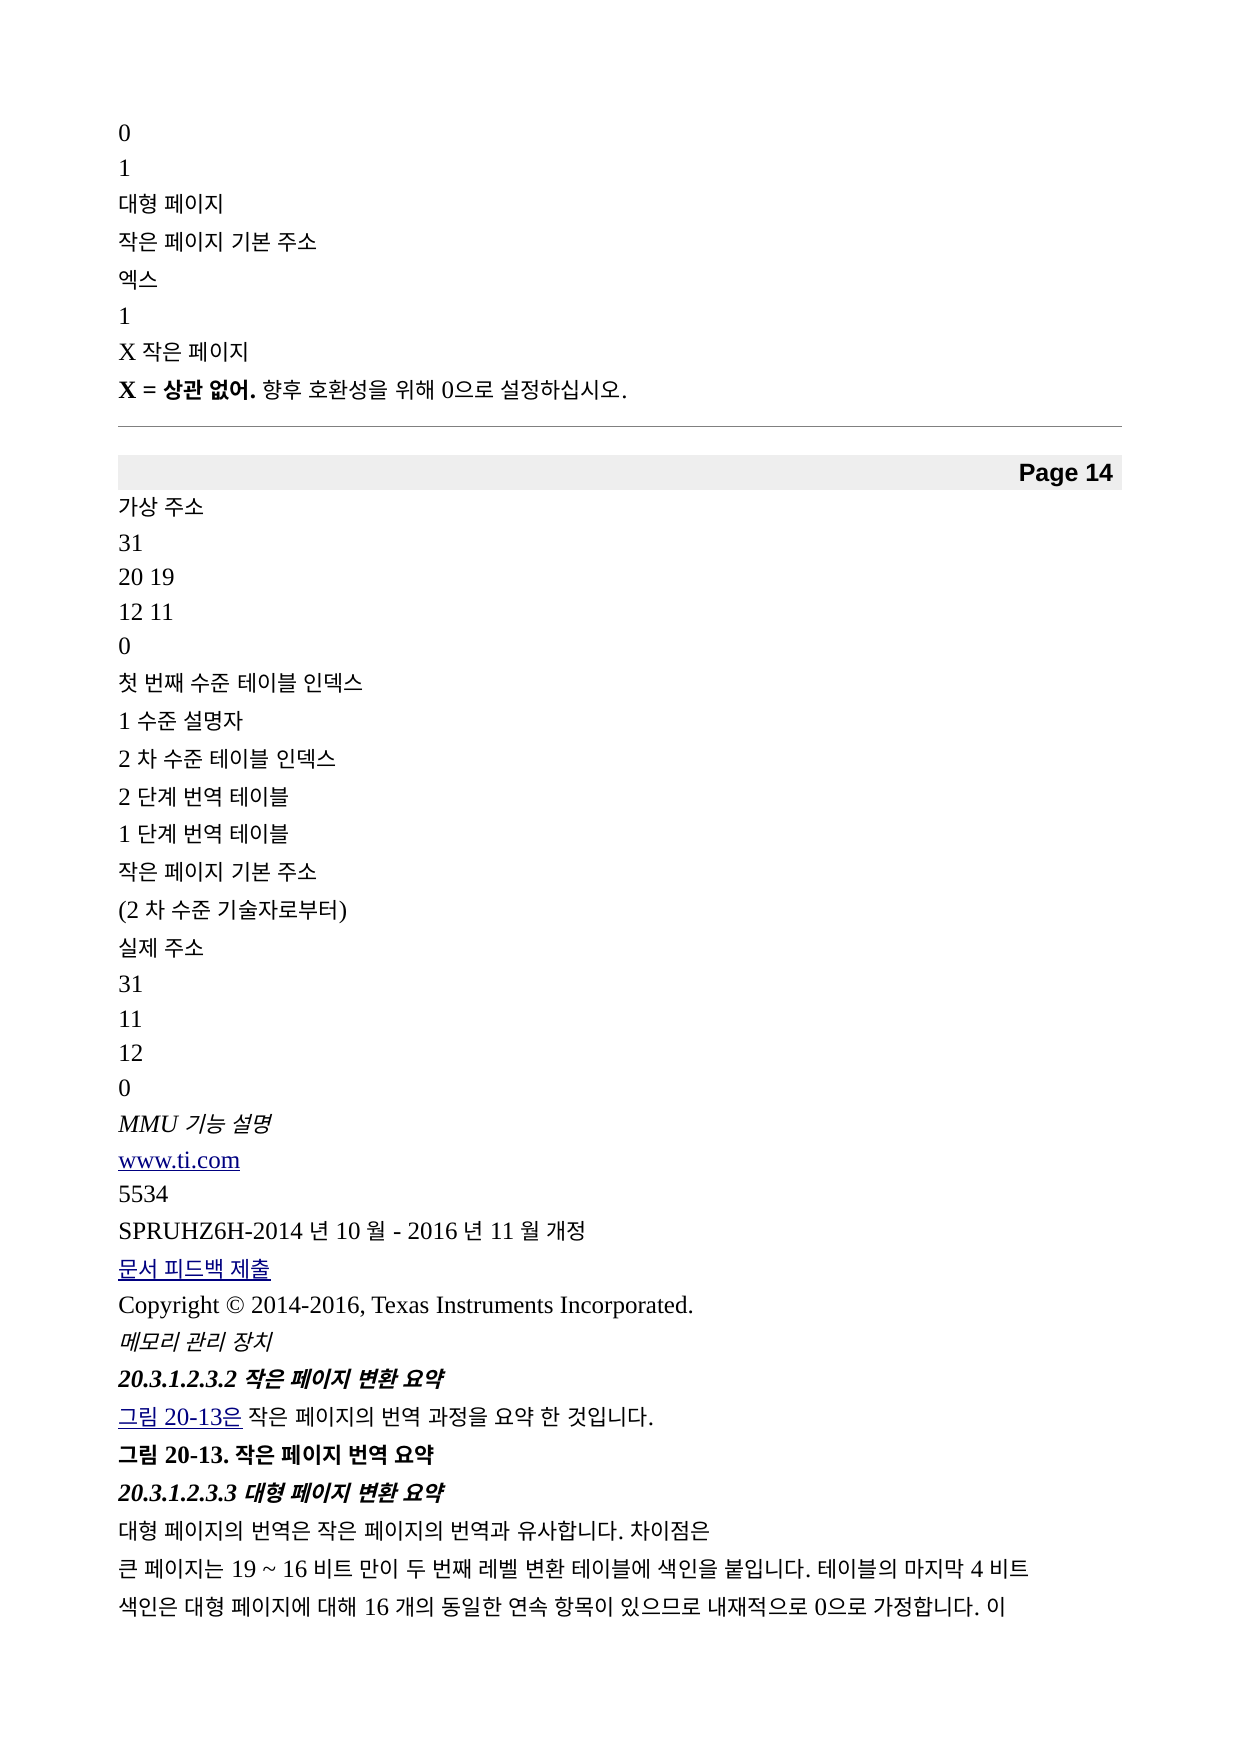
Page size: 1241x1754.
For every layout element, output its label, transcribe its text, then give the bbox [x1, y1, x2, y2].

text 1 수준 설명자 [118, 704, 1122, 735]
text 색인은 대형 페이지에 대해 16 개의 동일한 연속 항목이 있으므로 내재적으로 0으로 가정합니다. 이 [118, 1590, 1122, 1622]
text 12 11 [118, 597, 1122, 626]
text 0 [118, 118, 1122, 147]
text 1 [118, 301, 1122, 329]
text X = 상관 없어. 향후 호환성을 위해 0으로 설정하십시오. [118, 373, 1122, 405]
table_header Page 14 [118, 455, 1122, 490]
text 가상 주소 [118, 490, 1122, 522]
text SPRUHZ6H-2014 년 10 월 - 2016 년 11 월 개정 [118, 1214, 1122, 1246]
text 20.3.1.2.3.2 작은 페이지 변환 요약 [118, 1362, 1122, 1394]
text 그림 20-13. 작은 페이지 번역 요약 [118, 1438, 1122, 1470]
text 2 단계 번역 테이블 [118, 779, 1122, 811]
text 12 [118, 1038, 1122, 1067]
text 대형 페이지 [118, 187, 1122, 219]
text 첫 번째 수준 테이블 인덱스 [118, 666, 1122, 697]
text 20.3.1.2.3.3 대형 페이지 변환 요약 [118, 1476, 1122, 1508]
text www.ti.com [118, 1145, 1122, 1174]
text 31 [118, 969, 1122, 998]
text 5534 [118, 1179, 1122, 1208]
text 그림 20-13은 작은 페이지의 번역 과정을 요약 한 것입니다. [118, 1400, 1122, 1432]
text 0 [118, 1073, 1122, 1101]
text 메모리 관리 장치 [118, 1324, 1122, 1356]
text 11 [118, 1004, 1122, 1032]
text 1 [118, 153, 1122, 181]
text Copyright © 2014-2016, Texas Instruments Incorporated. [118, 1290, 1122, 1319]
text (2 차 수준 기술자로부터) [118, 893, 1122, 925]
text 작은 페이지 기본 주소 [118, 225, 1122, 257]
text 실제 주소 [118, 931, 1122, 963]
text 2 차 수준 테이블 인덱스 [118, 742, 1122, 773]
text MMU 기능 설명 [118, 1107, 1122, 1139]
text 20 19 [118, 562, 1122, 591]
text 1 단계 번역 테이블 [118, 817, 1122, 849]
text 엑스 [118, 263, 1122, 294]
text X 작은 페이지 [118, 335, 1122, 367]
text 작은 페이지 기본 주소 [118, 855, 1122, 887]
text 문서 피드백 제출 [118, 1252, 1122, 1284]
text 31 [118, 528, 1122, 557]
text 0 [118, 631, 1122, 660]
text 대형 페이지의 번역은 작은 페이지의 번역과 유사합니다. 차이점은 [118, 1514, 1122, 1546]
text 큰 페이지는 19 ~ 16 비트 만이 두 번째 레벨 변환 테이블에 색인을 붙입니다. 테이블의 마지막 4 비트 [118, 1552, 1122, 1584]
